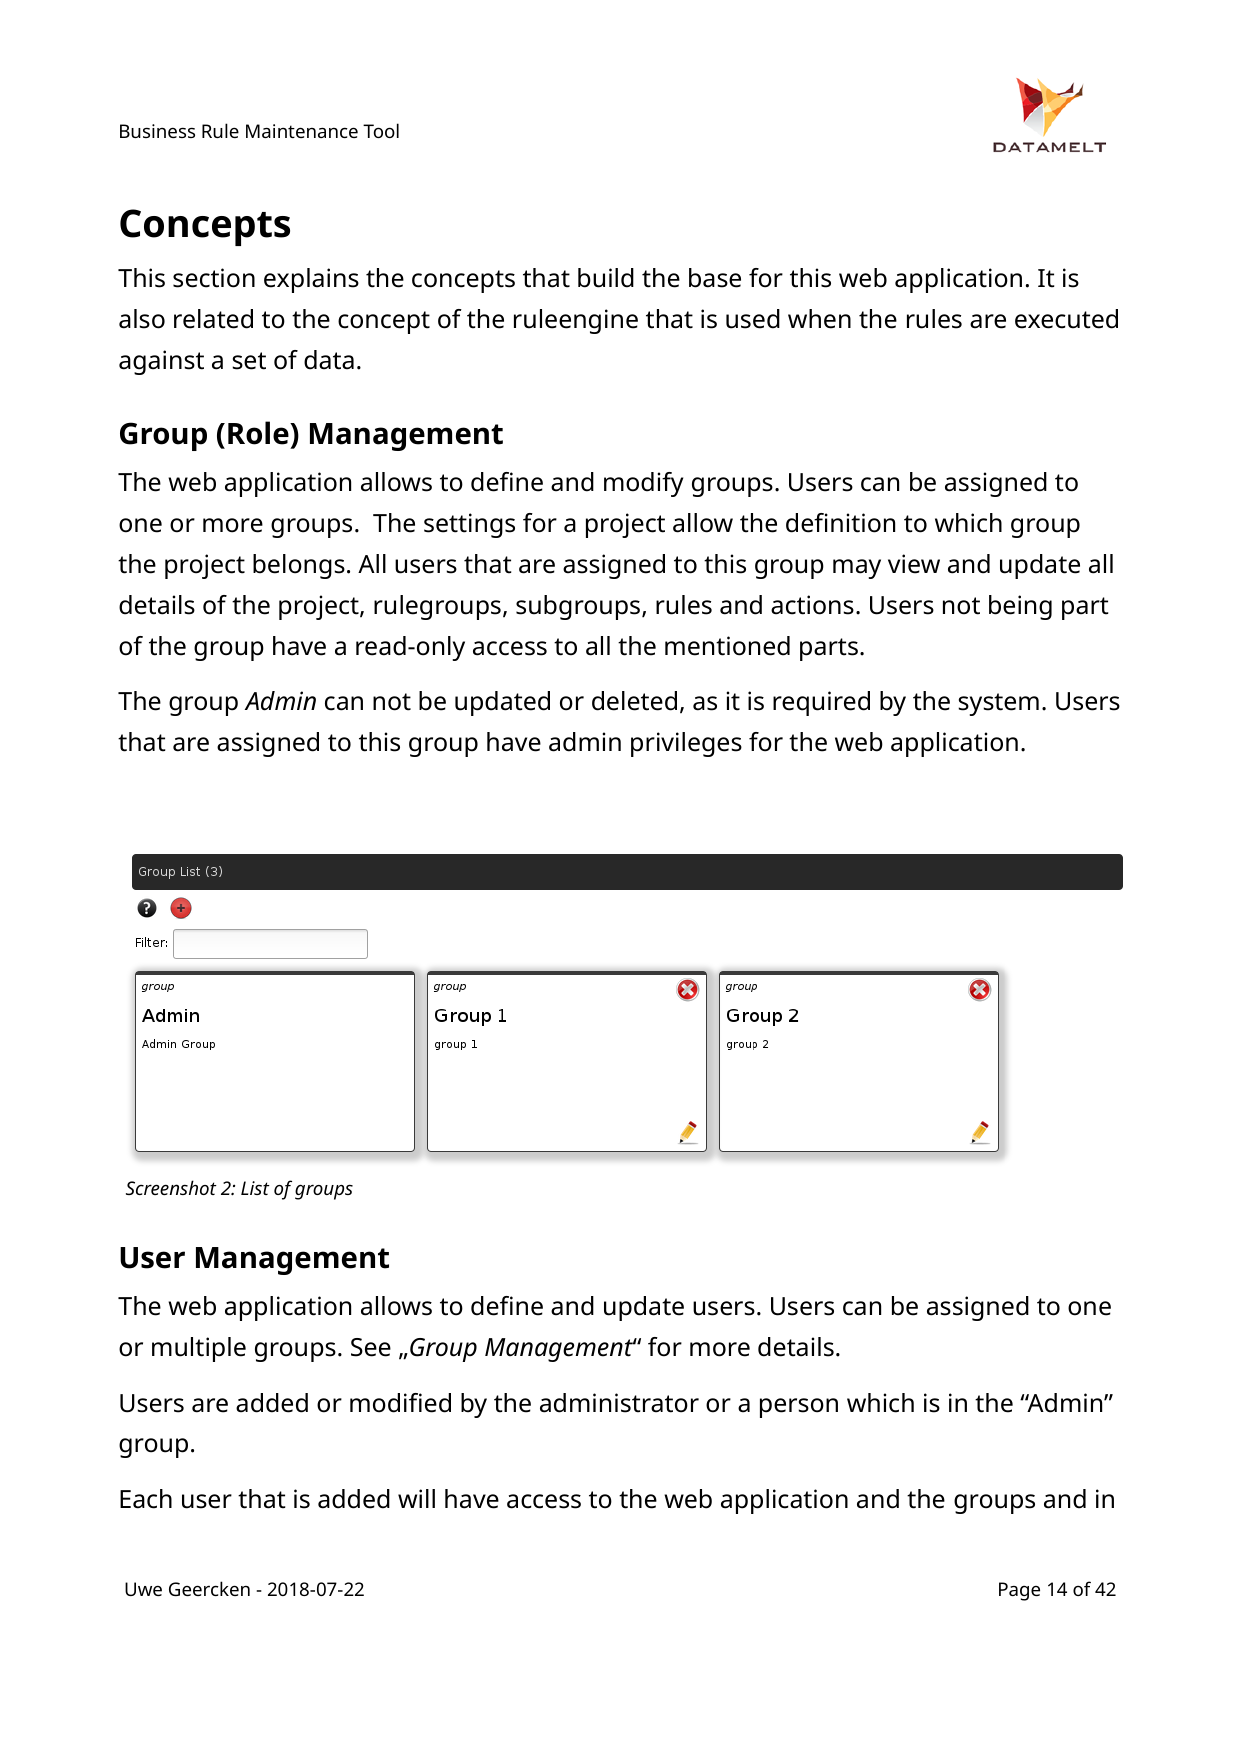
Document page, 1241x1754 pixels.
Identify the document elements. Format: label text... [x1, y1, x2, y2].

subtitle Group (Role) Management [118, 413, 1122, 453]
text Each user that is added will have access to the web application and the groups and in [118, 1482, 1122, 1516]
picture [125, 846, 1130, 1176]
text Screenshot 2: List of groups [125, 1176, 1129, 1201]
picture [992, 69, 1107, 160]
text Users are added or modified by the administrator or a person which is in the “Admin” group. [118, 1385, 1122, 1460]
text The group Admin can not be updated or deleted, as it is required by the system. Users that are assigned to this group have admin privileges for the web application. [118, 684, 1122, 759]
text The web application allows to define and update users. Users can be assigned to one or multiple groups. See „Group Management“ for more details. [118, 1289, 1122, 1364]
text This section explains the concepts that build the base for this web application. It is also related to the concept of the ruleengine that is used when the rules are executed against a set of data. [118, 261, 1122, 377]
subtitle User Management [118, 795, 1129, 1277]
text [125, 836, 1129, 846]
text The web application allows to define and modify groups. Users can be assigned to one or more groups. The settings for a project allow the definition to which group the project belongs. All users that are assigned to this group may view and update all details of the project, rulegroups, subgroups, rules and actions. Users not being part of the group have a read-only access to all the mentioned parts. [118, 465, 1122, 662]
subtitle Concepts [118, 197, 1122, 248]
